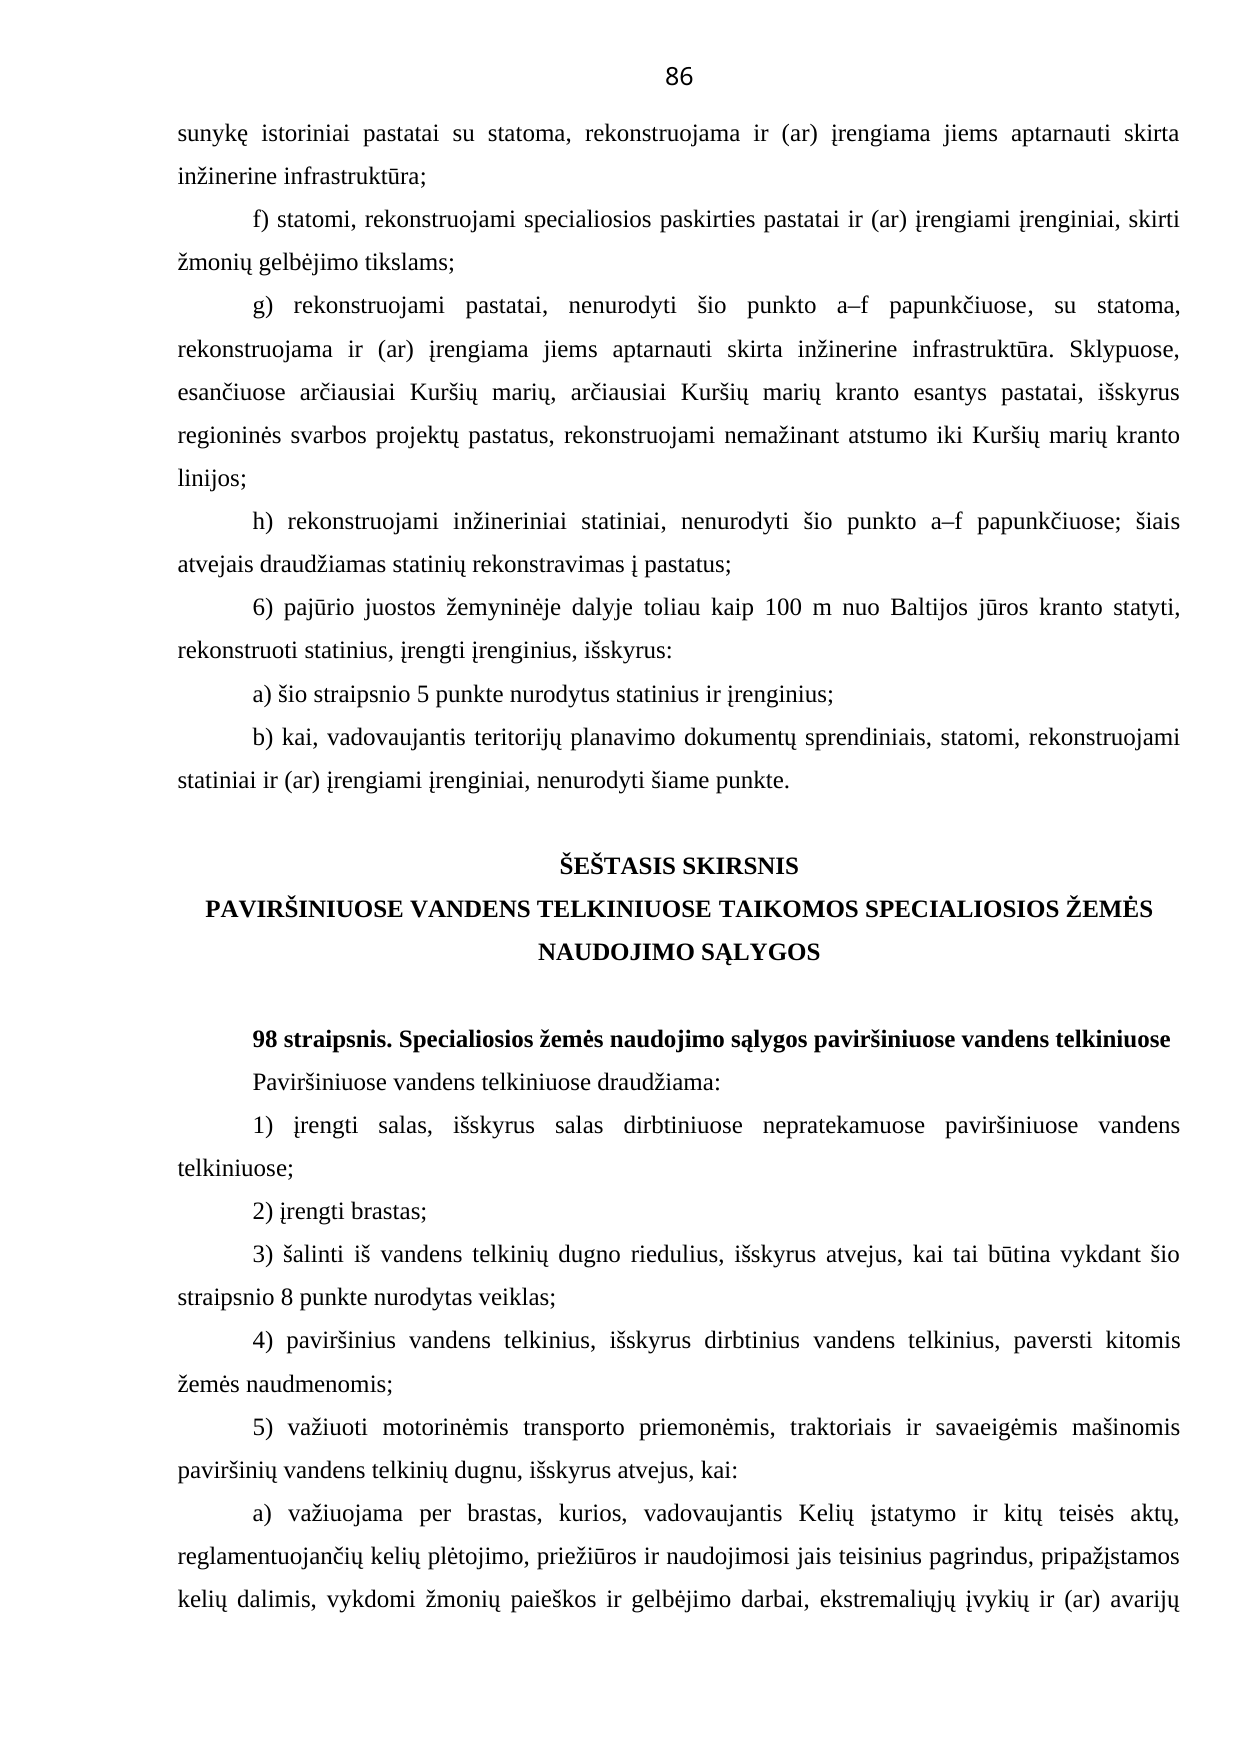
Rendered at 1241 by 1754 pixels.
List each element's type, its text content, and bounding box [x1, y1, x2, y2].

text a) šio straipsnio 5 punkte nurodytus statinius ir įrenginius; [177, 679, 1181, 707]
text Paviršiniuose vandens telkiniuose draudžiama: [177, 1067, 1181, 1096]
text 3) šalinti iš vandens telkinių dugno riedulius, išskyrus atvejus, kai tai būtina vykdant šio straipsnio 8 punkte nurodytas veiklas; [177, 1239, 1181, 1311]
text PAVIRŠINIUOSE VANDENS TELKINIUOSE TAIKOMOS SPECIALIOSIOS ŽEMĖS NAUDOJIMO SĄLYGOS [177, 894, 1181, 966]
text 6) pajūrio juostos žemyninėje dalyje toliau kaip 100 m nuo Baltijos jūros kranto statyti, rekonstruoti statinius, įrengti įrenginius, išskyrus: [177, 592, 1181, 664]
text sunykę istoriniai pastatai su statoma, rekonstruojama ir (ar) įrengiama jiems aptarnauti skirta inžinerine infrastruktūra; [177, 118, 1181, 190]
text b) kai, vadovaujantis teritorijų planavimo dokumentų sprendiniais, statomi, rekonstruojami statiniai ir (ar) įrengiami įrenginiai, nenurodyti šiame punkte. [177, 722, 1181, 794]
text f) statomi, rekonstruojami specialiosios paskirties pastatai ir (ar) įrengiami įrenginiai, skirti žmonių gelbėjimo tikslams; [177, 204, 1181, 276]
text g) rekonstruojami pastatai, nenurodyti šio punkto a–f papunkčiuose, su statoma, rekonstruojama ir (ar) įrengiama jiems aptarnauti skirta inžinerine infrastruktūra. Sklypuose, esančiuose arčiausiai Kuršių marių, arčiausiai Kuršių marių kranto esantys pastatai, išskyrus regioninės svarbos projektų pastatus, rekonstruojami nemažinant atstumo iki Kuršių marių kranto linijos; [177, 291, 1181, 492]
text 1) įrengti salas, išskyrus salas dirbtiniuose nepratekamuose paviršiniuose vandens telkiniuose; [177, 1110, 1181, 1182]
text 98 straipsnis. Specialiosios žemės naudojimo sąlygos paviršiniuose vandens telkiniuose [252, 1024, 1181, 1052]
text 4) paviršinius vandens telkinius, išskyrus dirbtinius vandens telkinius, paversti kitomis žemės naudmenomis; [177, 1326, 1181, 1397]
text ŠEŠTASIS SKIRSNIS [177, 851, 1181, 880]
text 5) važiuoti motorinėmis transporto priemonėmis, traktoriais ir savaeigėmis mašinomis paviršinių vandens telkinių dugnu, išskyrus atvejus, kai: [177, 1412, 1181, 1484]
text a) važiuojama per brastas, kurios, vadovaujantis Kelių įstatymo ir kitų teisės aktų, reglamentuojančių kelių plėtojimo, priežiūros ir naudojimosi jais teisinius pagrindus, pripažįstamos kelių dalimis, vykdomi žmonių paieškos ir gelbėjimo darbai, ekstremaliųjų įvykių ir (ar) avarijų [177, 1498, 1181, 1613]
text h) rekonstruojami inžineriniai statiniai, nenurodyti šio punkto a–f papunkčiuose; šiais atvejais draudžiamas statinių rekonstravimas į pastatus; [177, 506, 1181, 578]
text 2) įrengti brastas; [177, 1196, 1181, 1225]
